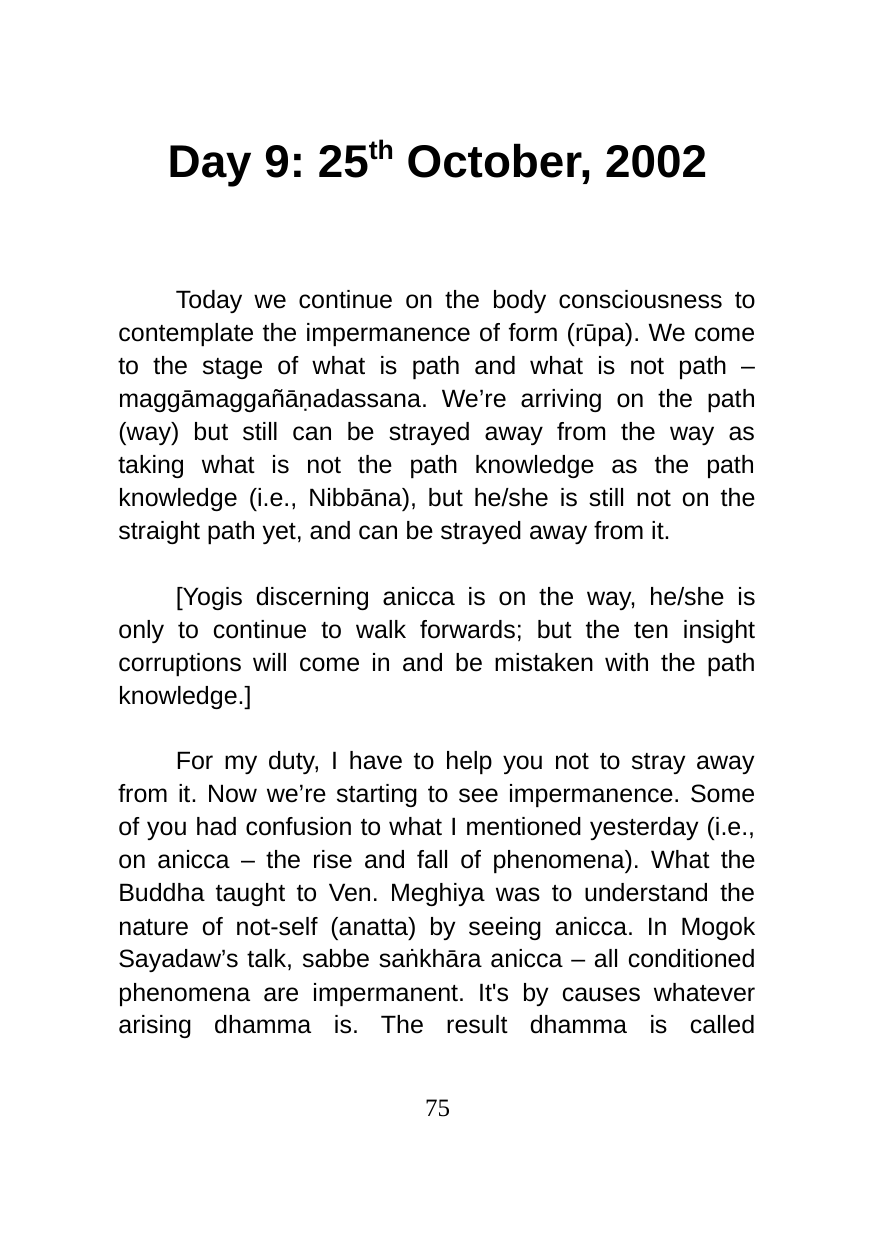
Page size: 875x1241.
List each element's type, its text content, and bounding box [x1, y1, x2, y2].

subtitle Day 9: 25th October, 2002 [118, 134, 756, 187]
text For my duty, I have to help you not to stray away from it. Now we’re starting to see impermanence. Some of you had confusion to what I mentioned yesterday (i.e., on anicca – the rise and fall of phenomena). What the Buddha taught to Ven. Meghiya was to understand the nature of not-self (anatta) by seeing anicca. In Mogok Sayadaw’s talk, sabbe saṅkhāra anicca – all conditioned phenomena are impermanent. It's by causes whatever arising dhamma is. The result dhamma is called [118, 746, 756, 1039]
text [Yogis discerning anicca is on the way, he/she is only to continue to walk forwards; but the ten insight corruptions will come in and be mistaken with the path knowledge.] [118, 582, 756, 709]
text Today we continue on the body consciousness to contemplate the impermanence of form (rūpa). We come to the stage of what is path and what is not path – maggāmaggañāṇadassana. We’re arriving on the path (way) but still can be strayed away from the way as taking what is not the path knowledge as the path knowledge (i.e., Nibbāna), but he/she is still not on the straight path yet, and can be strayed away from it. [118, 285, 756, 545]
